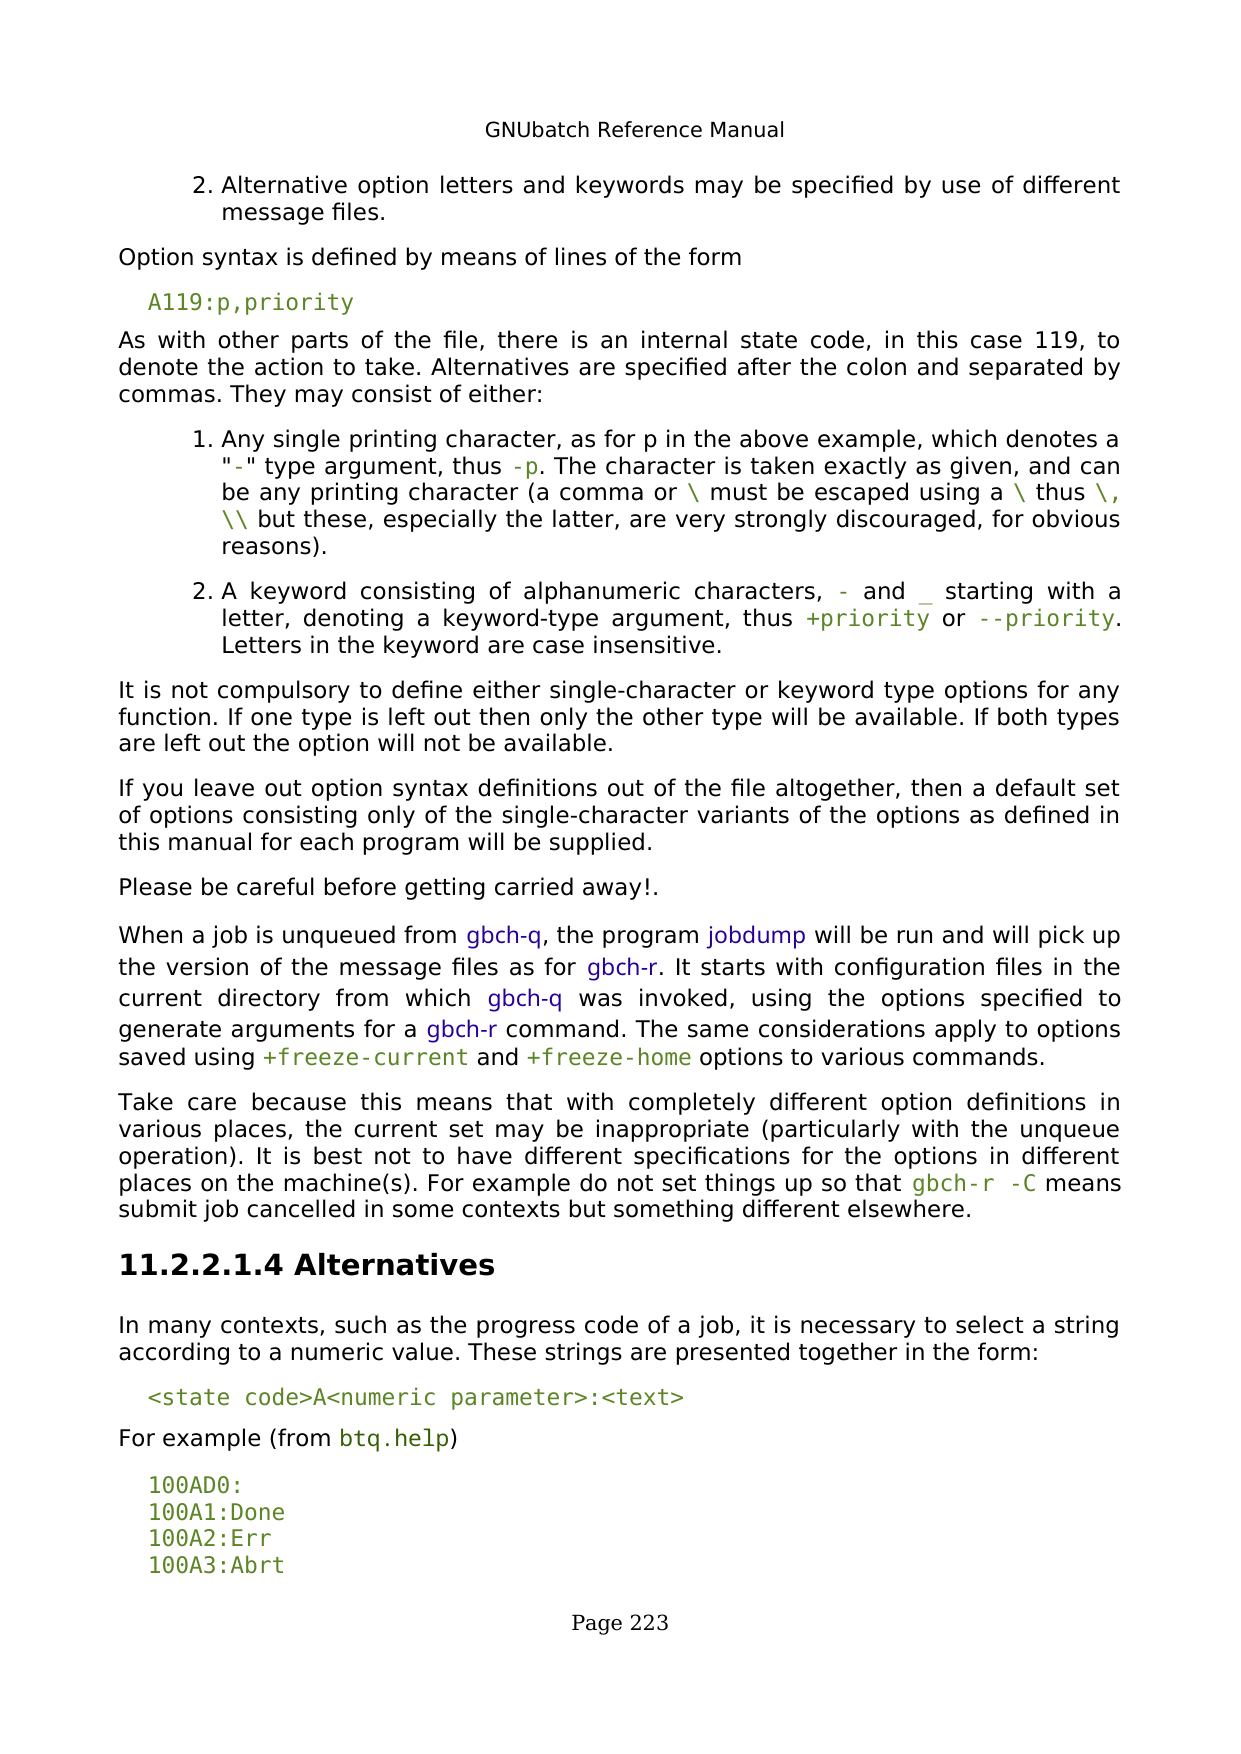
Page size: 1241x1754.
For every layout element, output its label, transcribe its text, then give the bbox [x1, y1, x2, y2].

list Any single printing character, as for p in the above example, which denotes a "-" type argument, thus -p. The character is taken exactly as given, and can be any printing character (a comma or \ must be escaped using a \ thus \, \\ but these, especially the latter, are very strongly discouraged, for obvious reasons). [192, 426, 1122, 560]
text A119:p,priority [148, 289, 1122, 316]
text If you leave out option syntax definitions out of the file altogether, then a default set of options consisting only of the single-character variants of the options as defined in this manual for each program will be supplied. [118, 776, 1122, 856]
text Take care because this means that with completely different option definitions in various places, the current set may be inappropriate (particularly with the unqueue operation). It is best not to have different specifications for the options in different places on the machine(s). For example do not set things up so that gbch-r -C means submit job cancelled in some contexts but something different elsewhere. [118, 1089, 1122, 1223]
text Option syntax is defined by means of lines of the form [118, 244, 1122, 271]
subtitle Alternatives [118, 1248, 1122, 1282]
text <state code>A<numeric parameter>:<text> [148, 1384, 1122, 1411]
text 100AD0: 100A1:Done 100A2:Err 100A3:Abrt [148, 1472, 1122, 1579]
text It is not compulsory to define either single-character or keyword type options for any function. If one type is left out then only the other type will be available. If both types are left out the option will not be available. [118, 677, 1122, 757]
list A keyword consisting of alphanumeric characters, - and _ starting with a letter, denoting a keyword-type argument, thus +priority or --priority. Letters in the keyword are case insensitive. [192, 578, 1122, 658]
list Alternative option letters and keywords may be specified by use of different message files. [192, 172, 1122, 225]
text When a job is unqueued from gbch-q, the program jobdump will be run and will pick up the version of the message files as for gbch-r. It starts with configuration files in the current directory from which gbch-q was invoked, using the options specified to generate arguments for a gbch-r command. The same considerations apply to options saved using +freeze-current and +freeze-home options to various commands. [118, 919, 1122, 1071]
text Please be careful before getting carried away!. [118, 874, 1122, 901]
text As with other parts of the file, there is an internal state code, in this case 119, to denote the action to take. Alternatives are specified after the colon and separated by commas. They may consist of either: [118, 327, 1122, 408]
text In many contexts, such as the progress code of a job, it is necessary to select a string according to a numeric value. These strings are presented together in the form: [118, 1312, 1122, 1366]
text For example (from btq.help) [118, 1422, 1122, 1454]
